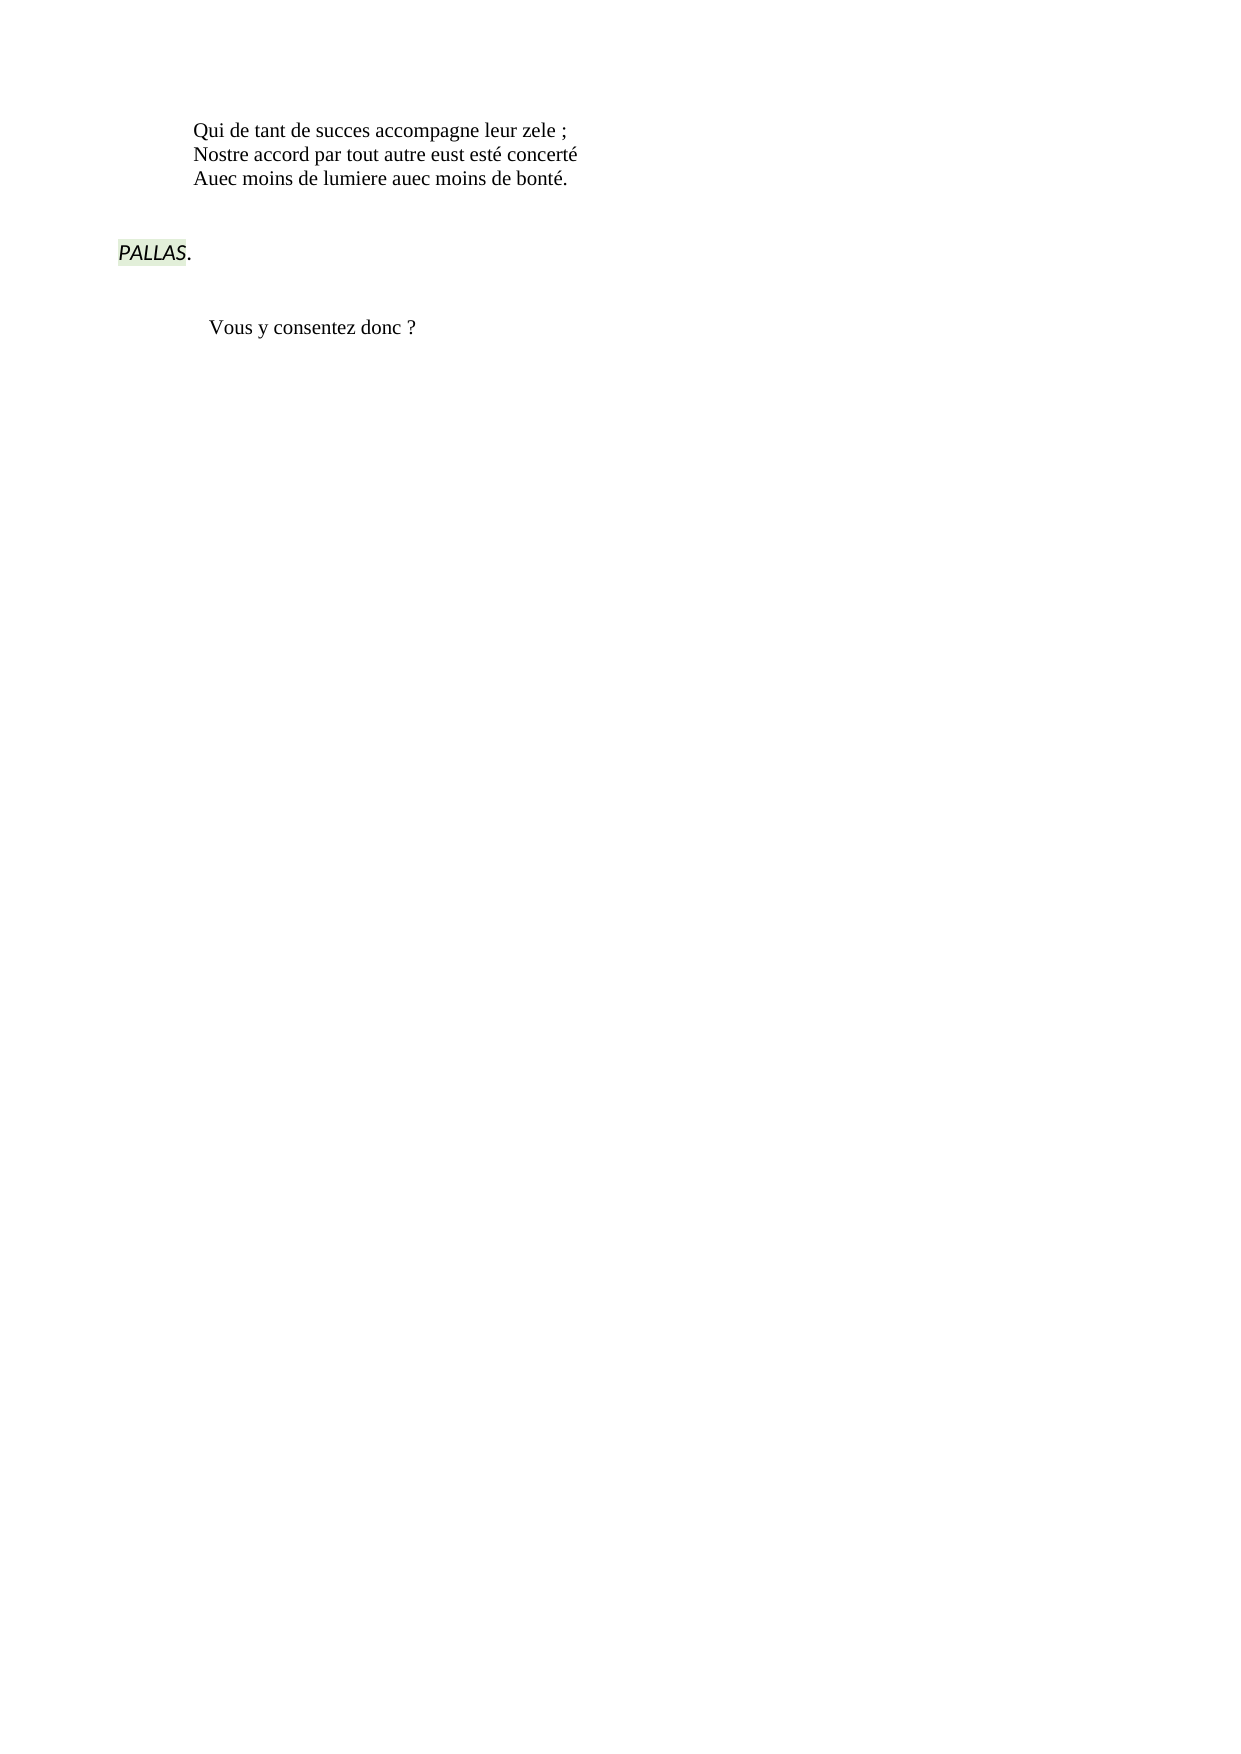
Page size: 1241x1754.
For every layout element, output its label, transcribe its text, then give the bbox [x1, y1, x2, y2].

text Nostre accord par tout autre eust esté concerté [193, 142, 1122, 166]
text Qui de tant de succes accompagne leur zele ; [193, 118, 1122, 142]
text Auec moins de lumiere auec moins de bonté. [193, 166, 1122, 190]
text Vous y consentez donc ? [193, 314, 1122, 339]
text PALLAS. [118, 238, 1122, 266]
